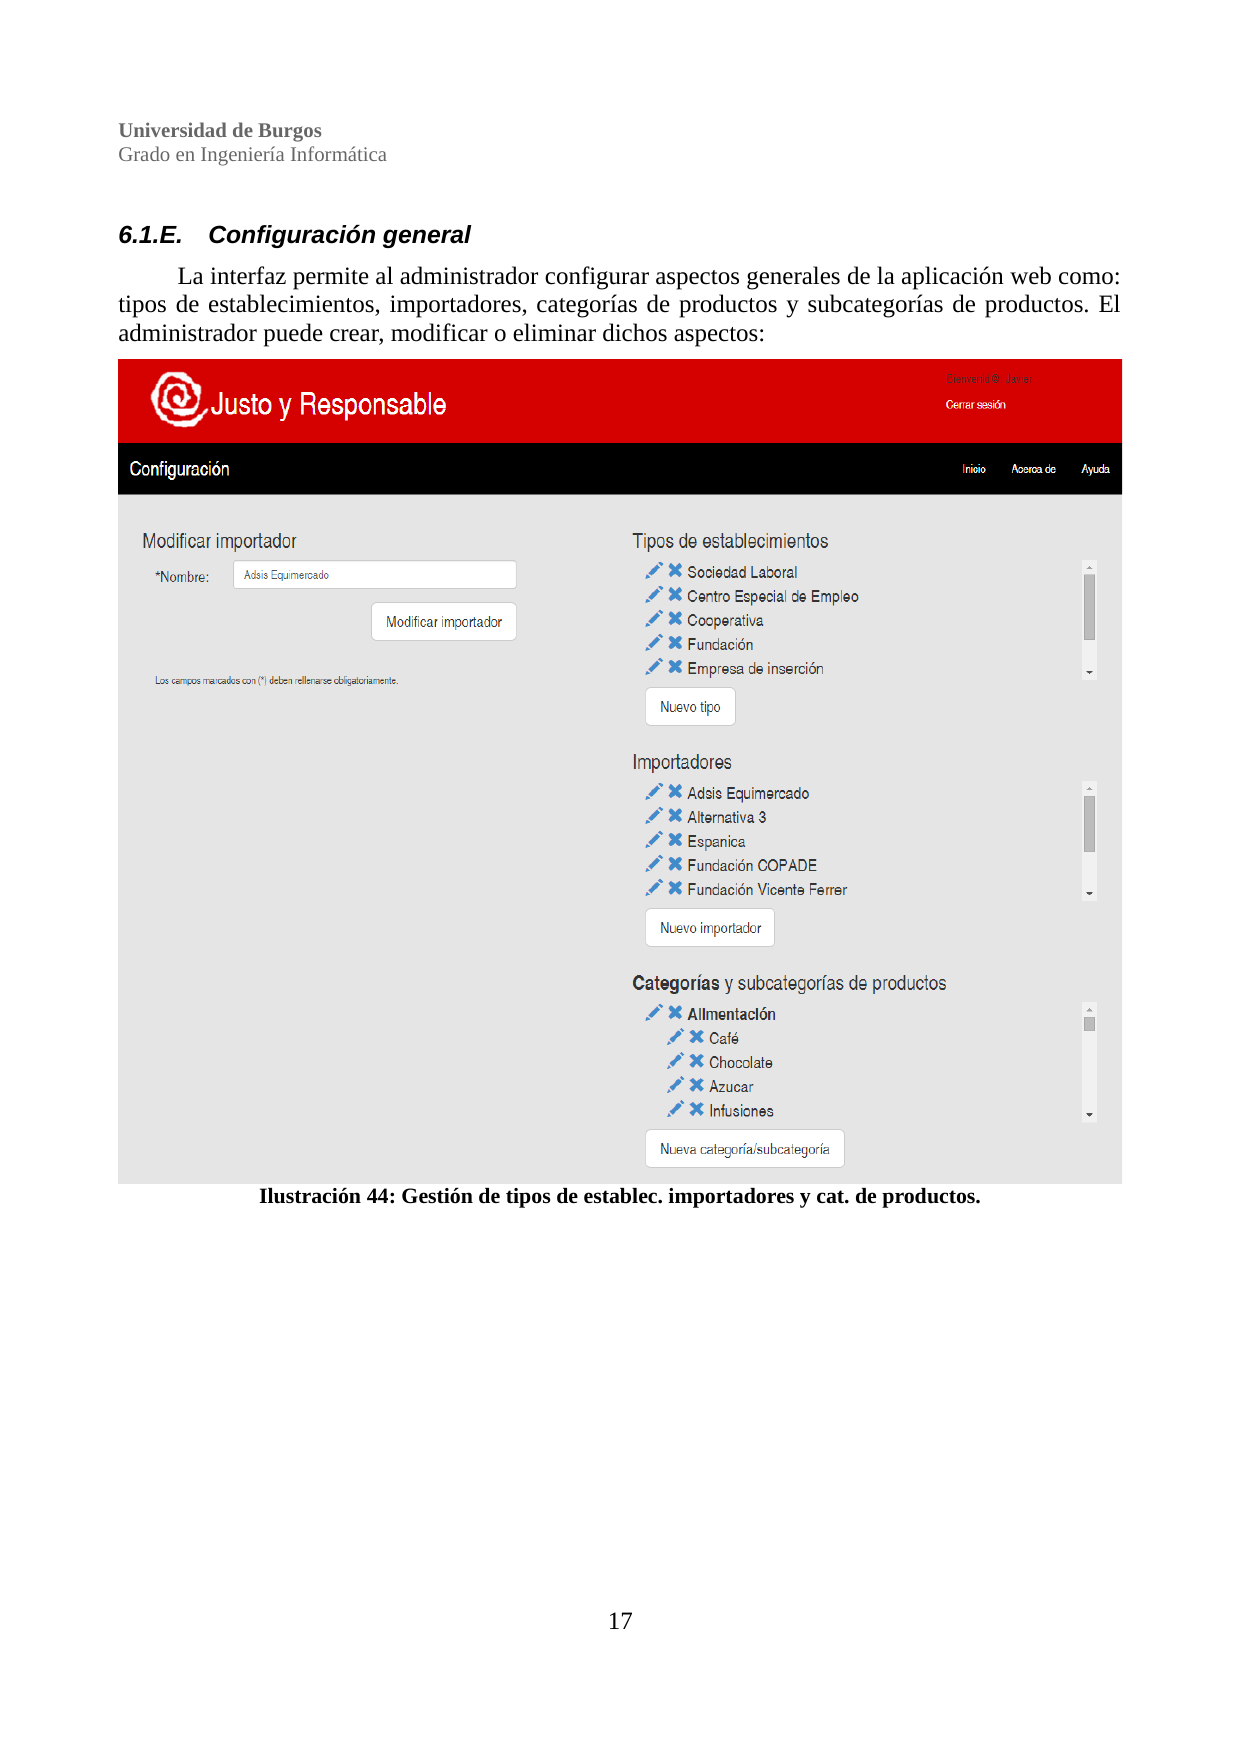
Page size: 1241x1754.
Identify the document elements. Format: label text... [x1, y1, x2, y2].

subtitle Configuración general [118, 221, 1122, 249]
picture [118, 359, 1123, 1184]
text La interfaz permite al administrador configurar aspectos generales de la aplicación web como: tipos de establecimientos, importadores, categorías de productos y subcategorías de productos. El administrador puede crear, modificar o eliminar dichos aspectos: [118, 261, 1122, 347]
text Ilustración 22: Gestión de tipos de establec. importadores y cat. de productos. [118, 1184, 1122, 1208]
